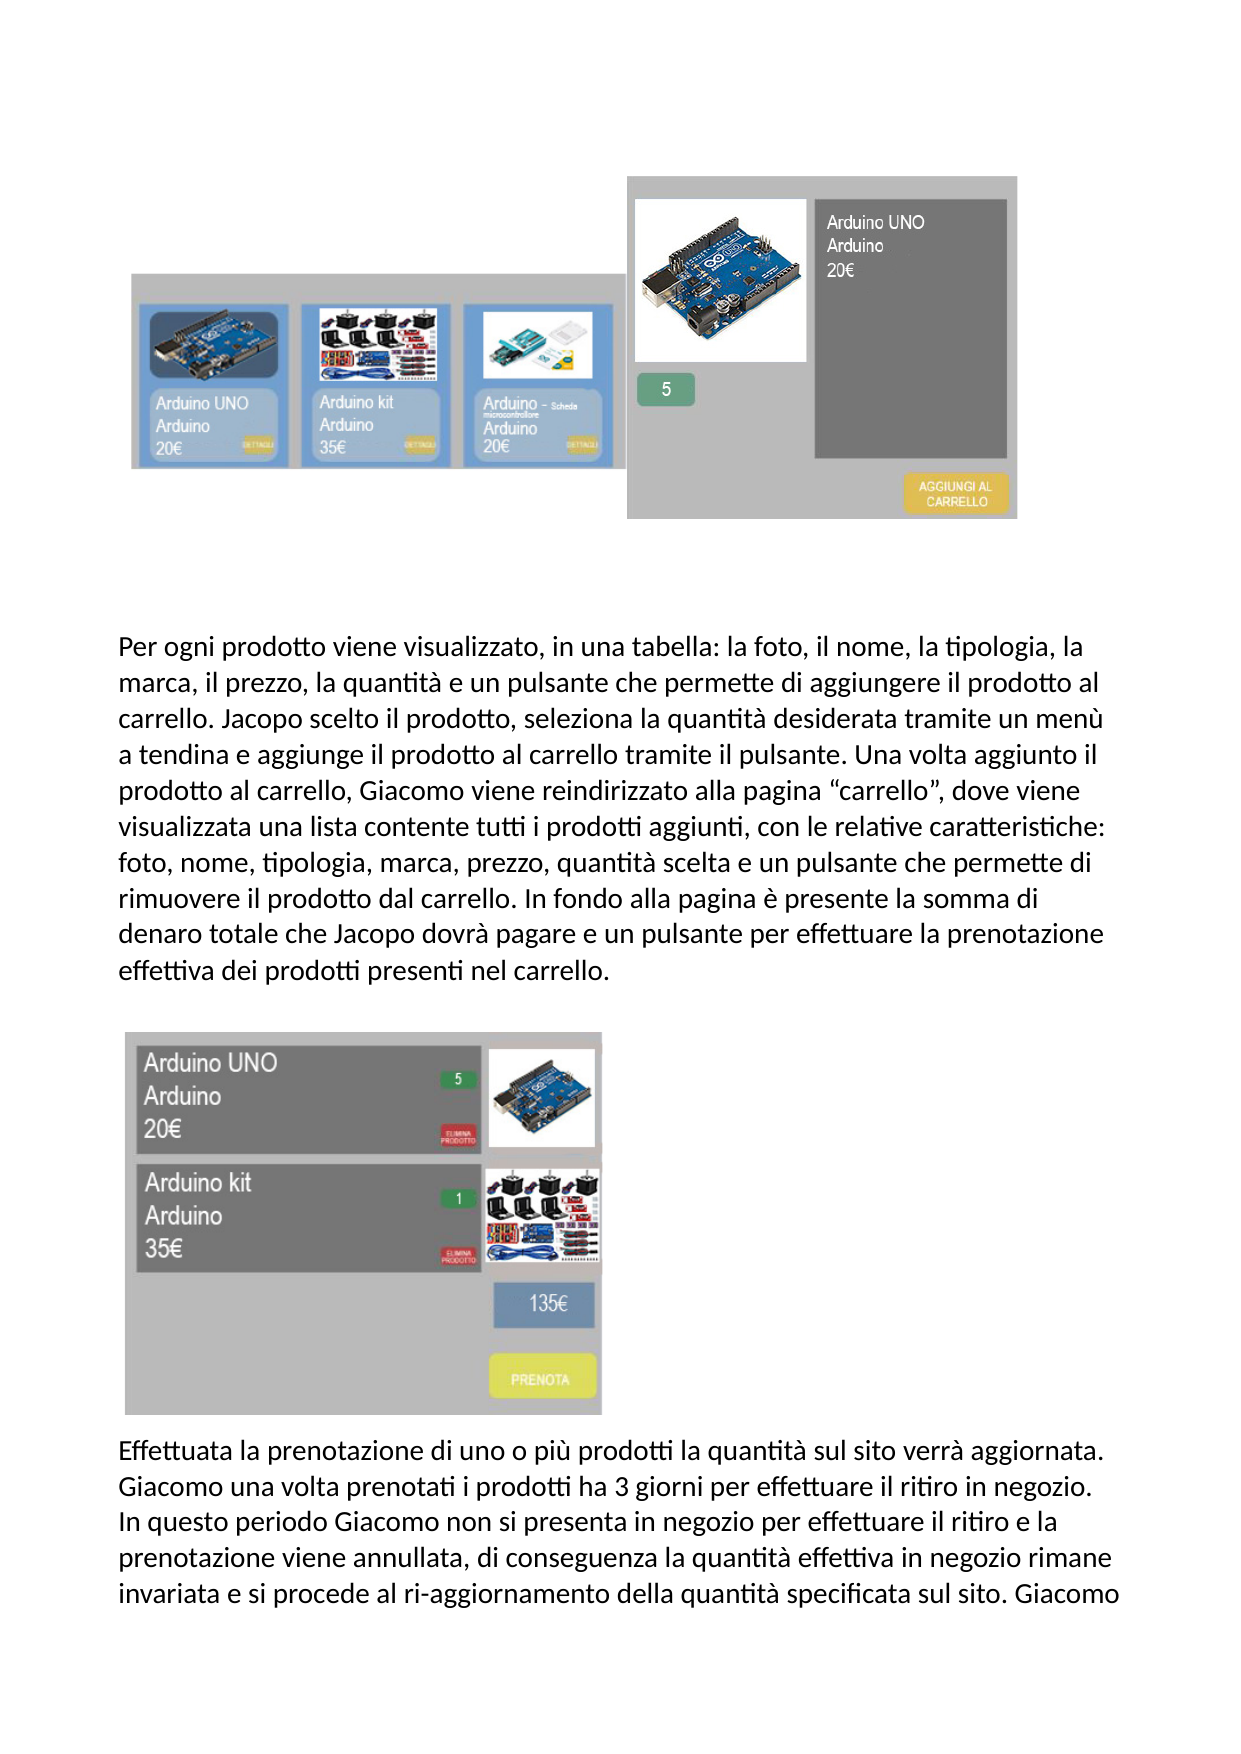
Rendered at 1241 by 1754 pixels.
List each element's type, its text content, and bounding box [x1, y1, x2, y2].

text Effettuata la prenotazione di uno o più prodotti la quantità sul sito verrà aggiornata. Giacomo una volta prenotati i prodotti ha 3 giorni per effettuare il ritiro in negozio. In questo periodo Giacomo non si presenta in negozio per effettuare il ritiro e la prenotazione viene annullata, di conseguenza la quantità effettiva in negozio rimane invariata e si procede al ri-aggiornamento della quantità specificata sul sito. Giacomo [118, 1432, 1122, 1611]
text Per ogni prodotto viene visualizzato, in una tabella: la foto, il nome, la tipologia, la marca, il prezzo, la quantità e un pulsante che permette di aggiungere il prodotto al carrello. Jacopo scelto il prodotto, seleziona la quantità desiderata tramite un menù a tendina e aggiunge il prodotto al carrello tramite il pulsante. Una volta aggiunto il prodotto al carrello, Giacomo viene reindirizzato alla pagina “carrello”, dove viene visualizzata una lista contente tutti i prodotti aggiunti, con le relative caratteristiche: foto, nome, tipologia, marca, prezzo, quantità scelta e un pulsante che permette di rimuovere il prodotto dal carrello. In fondo alla pagina è presente la somma di denaro totale che Jacopo dovrà pagare e un pulsante per effettuare la prenotazione effettiva dei prodotti presenti nel carrello. [118, 628, 1122, 987]
